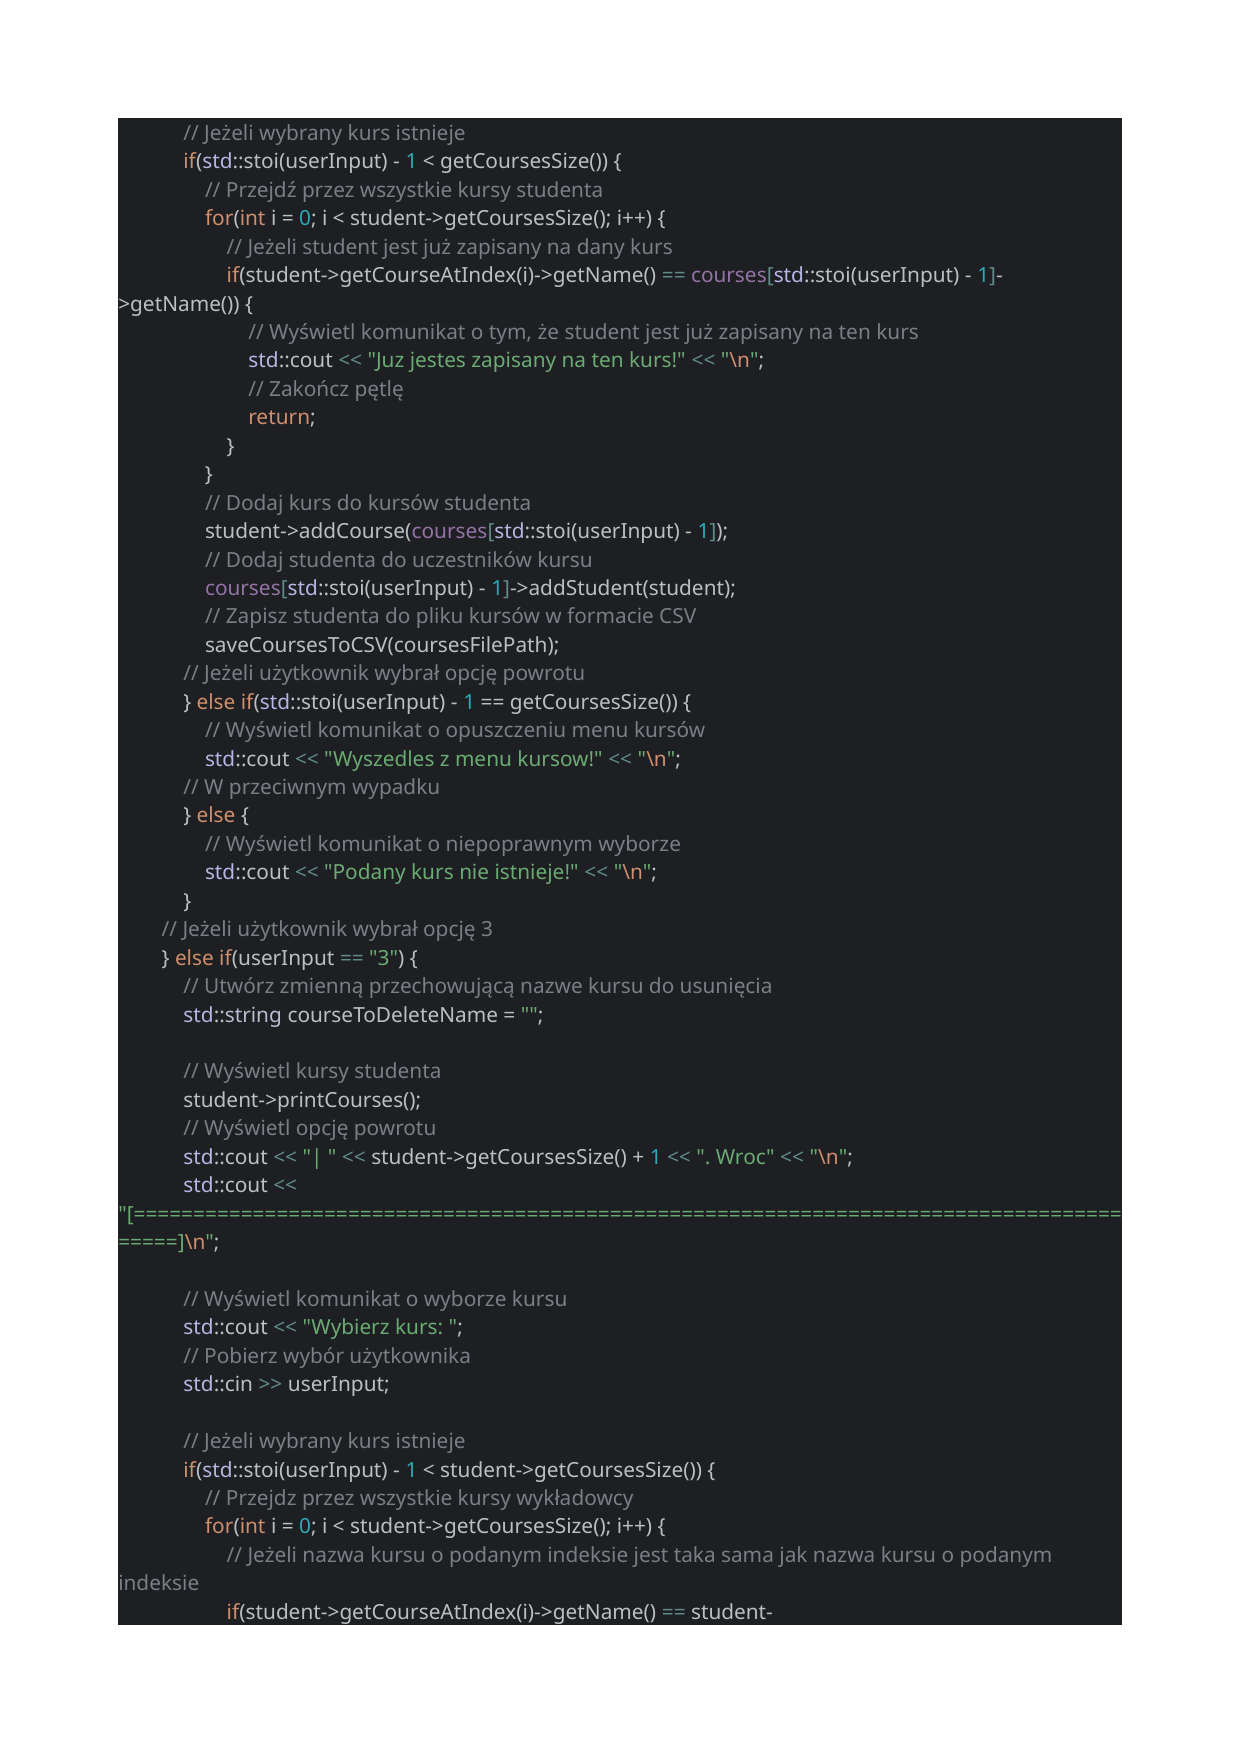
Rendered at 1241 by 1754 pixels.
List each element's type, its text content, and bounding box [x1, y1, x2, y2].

text // Jeżeli wybrany kurs istnieje if(std::stoi(userInput) - 1 < getCoursesSize()) { // Przejdź przez wszystkie kursy studenta for(int i = 0; i < student->getCoursesSize(); i++) { // Jeżeli student jest już zapisany na dany kurs if(student->getCourseAtIndex(i)->getName() == courses[std::stoi(userInput) - 1]->getName()) { // Wyświetl komunikat o tym, że student jest już zapisany na ten kurs std::cout << "Juz jestes zapisany na ten kurs!" << "\n"; // Zakończ pętlę return; } } // Dodaj kurs do kursów studenta student->addCourse(courses[std::stoi(userInput) - 1]); // Dodaj studenta do uczestników kursu courses[std::stoi(userInput) - 1]->addStudent(student); // Zapisz studenta do pliku kursów w formacie CSV saveCoursesToCSV(coursesFilePath); // Jeżeli użytkownik wybrał opcję powrotu } else if(std::stoi(userInput) - 1 == getCoursesSize()) { // Wyświetl komunikat o opuszczeniu menu kursów std::cout << "Wyszedles z menu kursow!" << "\n"; // W przeciwnym wypadku } else { // Wyświetl komunikat o niepoprawnym wyborze std::cout << "Podany kurs nie istnieje!" << "\n"; } // Jeżeli użytkownik wybrał opcję 3 } else if(userInput == "3") { // Utwórz zmienną przechowującą nazwe kursu do usunięcia std::string courseToDeleteName = ""; // Wyświetl kursy studenta student->printCourses(); // Wyświetl opcję powrotu std::cout << "| " << student->getCoursesSize() + 1 << ". Wroc" << "\n"; std::cout << "[========================================================================================]\n"; // Wyświetl komunikat o wyborze kursu std::cout << "Wybierz kurs: "; // Pobierz wybór użytkownika std::cin >> userInput; // Jeżeli wybrany kurs istnieje if(std::stoi(userInput) - 1 < student->getCoursesSize()) { // Przejdz przez wszystkie kursy wykładowcy for(int i = 0; i < student->getCoursesSize(); i++) { // Jeżeli nazwa kursu o podanym indeksie jest taka sama jak nazwa kursu o podanym indeksie if(student->getCourseAtIndex(i)->getName() == student- [118, 118, 1122, 1625]
